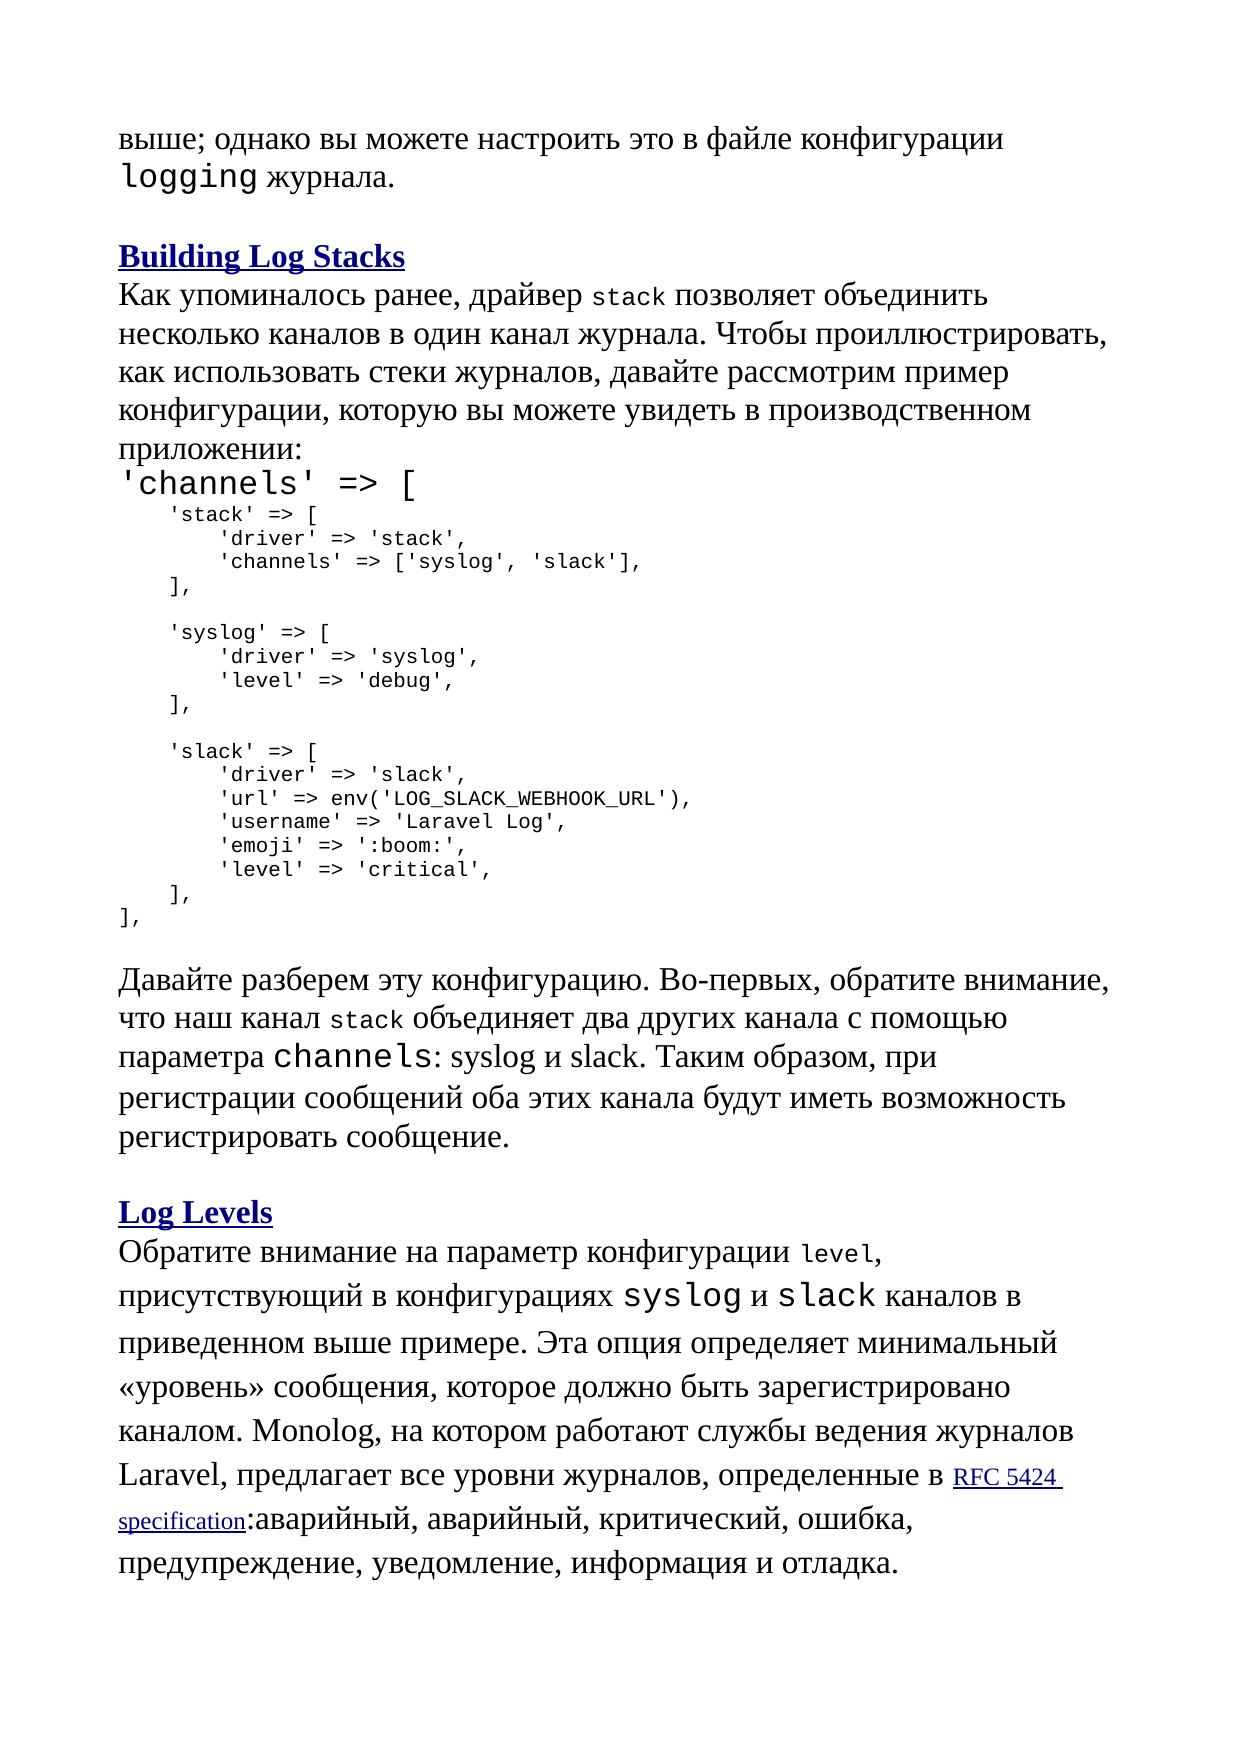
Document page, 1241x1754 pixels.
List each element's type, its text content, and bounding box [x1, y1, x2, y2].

text ], [118, 882, 1122, 906]
text 'emoji' => ':boom:', [118, 835, 1122, 859]
text Как упоминалось ранее, драйвер stack позволяет объединить несколько каналов в один канал журнала. Чтобы проиллюстрировать, как использовать стеки журналов, давайте рассмотрим пример конфигурации, которую вы можете увидеть в производственном приложении: [118, 274, 1122, 466]
text 'driver' => 'slack', [118, 764, 1122, 788]
text 'url' => env('LOG_SLACK_WEBHOOK_URL'), [118, 788, 1122, 812]
text 'syslog' => [ [118, 622, 1122, 646]
text Обратите внимание на параметр конфигурации level, присутствующий в конфигурациях syslog и slack каналов в приведенном выше примере. Эта опция определяет минимальный «уровень» сообщения, которое должно быть зарегистрировано каналом. Monolog, на котором работают службы ведения журналов Laravel, предлагает все уровни журналов, определенные в RFC 5424 specification:аварийный, аварийный, критический, ошибка, предупреждение, уведомление, информация и отладка. [118, 1231, 1122, 1581]
text 'level' => 'critical', [118, 859, 1122, 882]
text 'driver' => 'stack', [118, 528, 1122, 551]
subtitle Building Log Stacks [118, 236, 1122, 274]
text 'channels' => ['syslog', 'slack'], [118, 551, 1122, 575]
subtitle Log Levels [118, 1192, 1122, 1231]
text ], [118, 693, 1122, 717]
text ], [118, 906, 1122, 930]
text 'driver' => 'syslog', [118, 646, 1122, 670]
text 'level' => 'debug', [118, 670, 1122, 693]
text ], [118, 575, 1122, 599]
text 'username' => 'Laravel Log', [118, 812, 1122, 835]
text 'slack' => [ [118, 741, 1122, 764]
text выше; однако вы можете настроить это в файле конфигурации logging журнала. [118, 118, 1122, 198]
text 'stack' => [ [118, 504, 1122, 528]
text Давайте разберем эту конфигурацию. Во-первых, обратите внимание, что наш канал stack объединяет два других канала с помощью параметра channels: syslog и slack. Таким образом, при регистрации сообщений оба этих канала будут иметь возможность регистрировать сообщение. [118, 959, 1122, 1154]
text 'channels' => [ [118, 466, 1122, 504]
